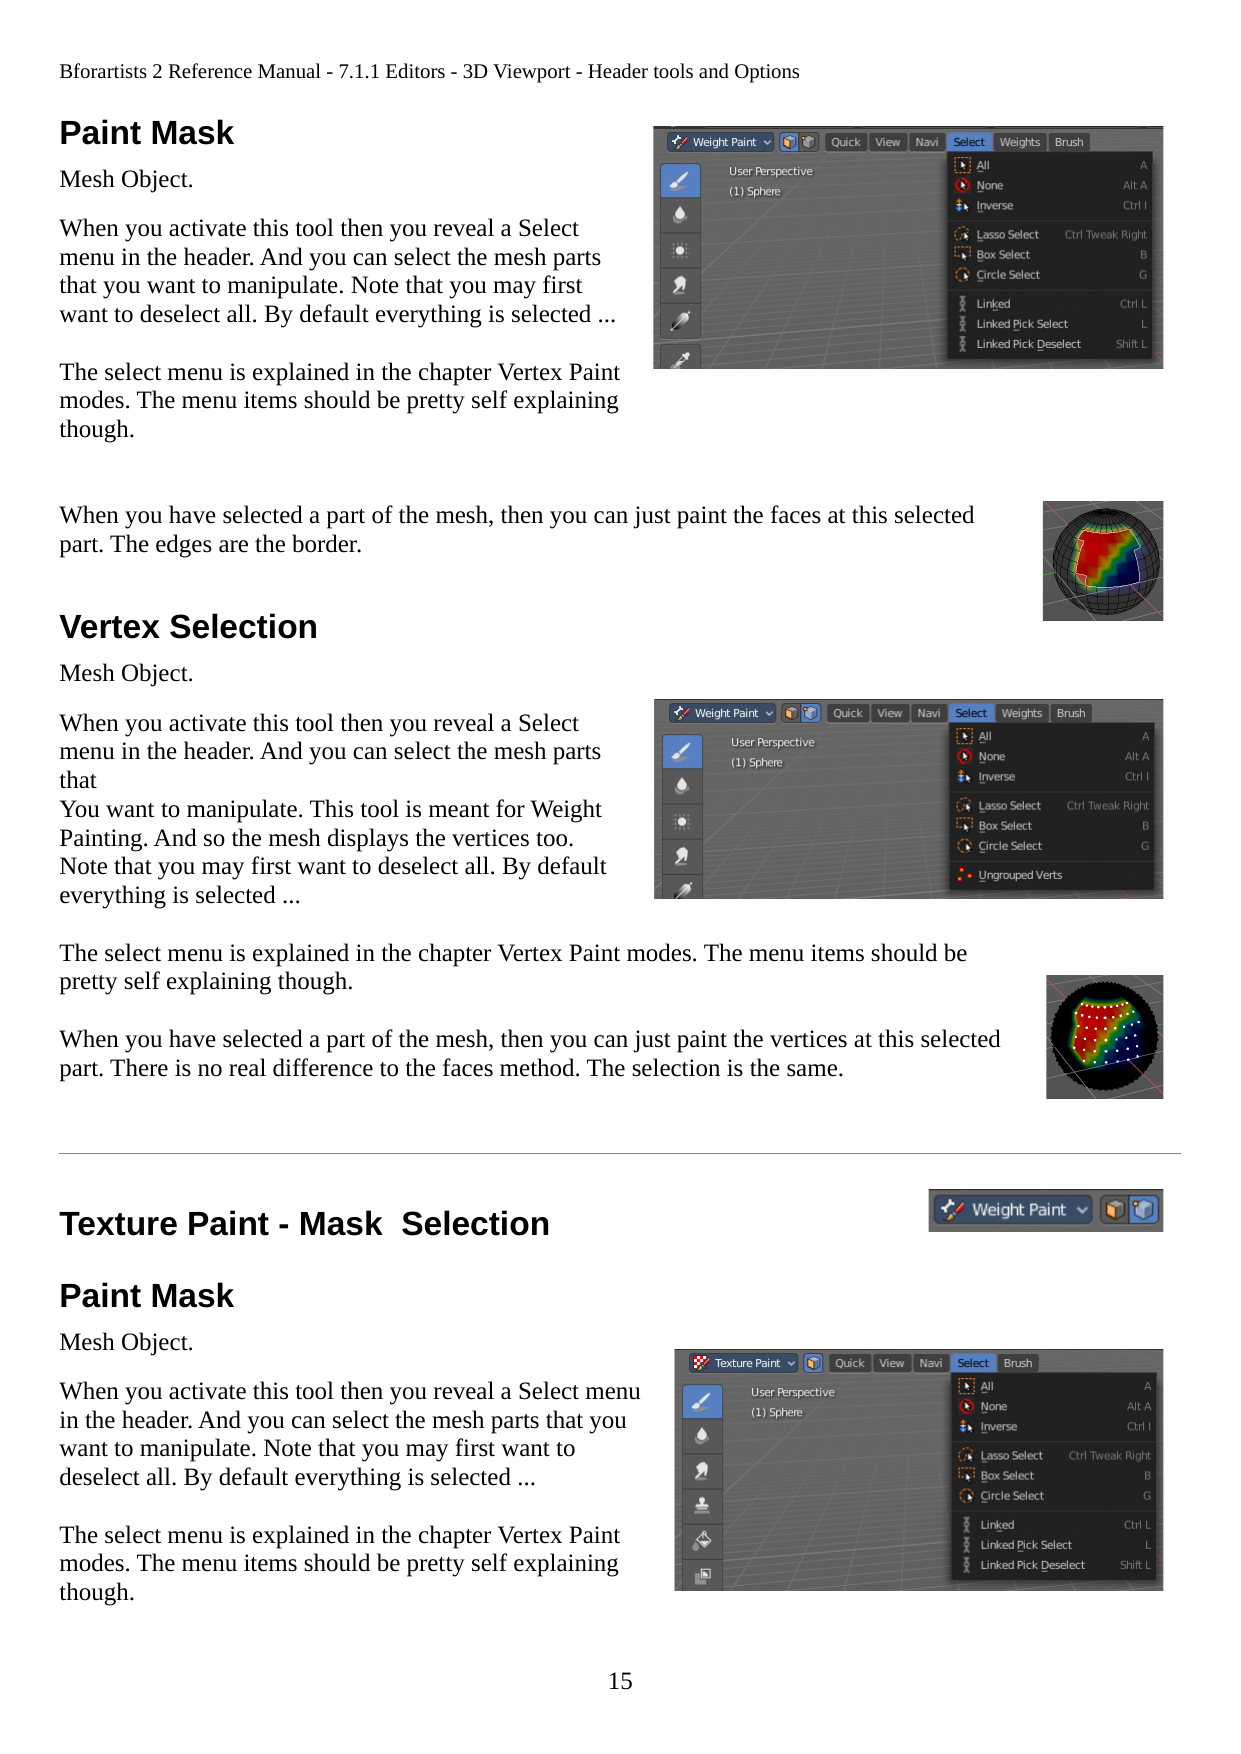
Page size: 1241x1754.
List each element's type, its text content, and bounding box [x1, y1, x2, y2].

text When you activate this tool then you reveal a Select menu in the header. And you can select the mesh parts that you want to manipulate. Note that you may first want to deselect all. By default everything is selected ... [59, 1376, 674, 1491]
text When you have selected a part of the mesh, then you can just paint the vertices at this selected part. There is no real difference to the faces method. The selection is the same. [59, 1024, 1046, 1081]
picture [928, 1189, 1164, 1232]
text Mesh Object. [59, 164, 653, 192]
text Mesh Object. [59, 658, 1181, 687]
subtitle Vertex Selection [59, 607, 1181, 646]
text You want to manipulate. This tool is meant for Weight Painting. And so the mesh displays the vertices too. [59, 794, 654, 851]
text The select menu is explained in the chapter Vertex Paint modes. The menu items should be pretty self explaining though. [59, 938, 1181, 995]
picture [1046, 975, 1164, 1099]
text [1164, 164, 1181, 192]
picture [1042, 501, 1164, 621]
subtitle Paint Mask [59, 1276, 1181, 1314]
picture [653, 126, 1164, 369]
text The select menu is explained in the chapter Vertex Paint modes. The menu items should be pretty self explaining though. [59, 1520, 1181, 1606]
text When you activate this tool then you reveal a Select menu in the header. And you can select the mesh parts that you want to manipulate. Note that you may first want to deselect all. By default everything is selected ... [59, 213, 653, 328]
picture [674, 1349, 1164, 1591]
subtitle Texture Paint - Mask Selection [59, 1204, 1181, 1242]
text When you have selected a part of the mesh, then you can just paint the faces at this selected part. The edges are the border. [59, 500, 1181, 558]
text The select menu is explained in the chapter Vertex Paint modes. The menu items should be pretty self explaining though. [59, 357, 1181, 443]
subtitle Paint Mask [59, 113, 1181, 151]
text Note that you may first want to deselect all. By default everything is selected ... [59, 851, 1181, 909]
picture [654, 699, 1164, 899]
text When you activate this tool then you reveal a Select menu in the header. And you can select the mesh parts that [59, 708, 654, 794]
text Mesh Object. [59, 1327, 1181, 1356]
